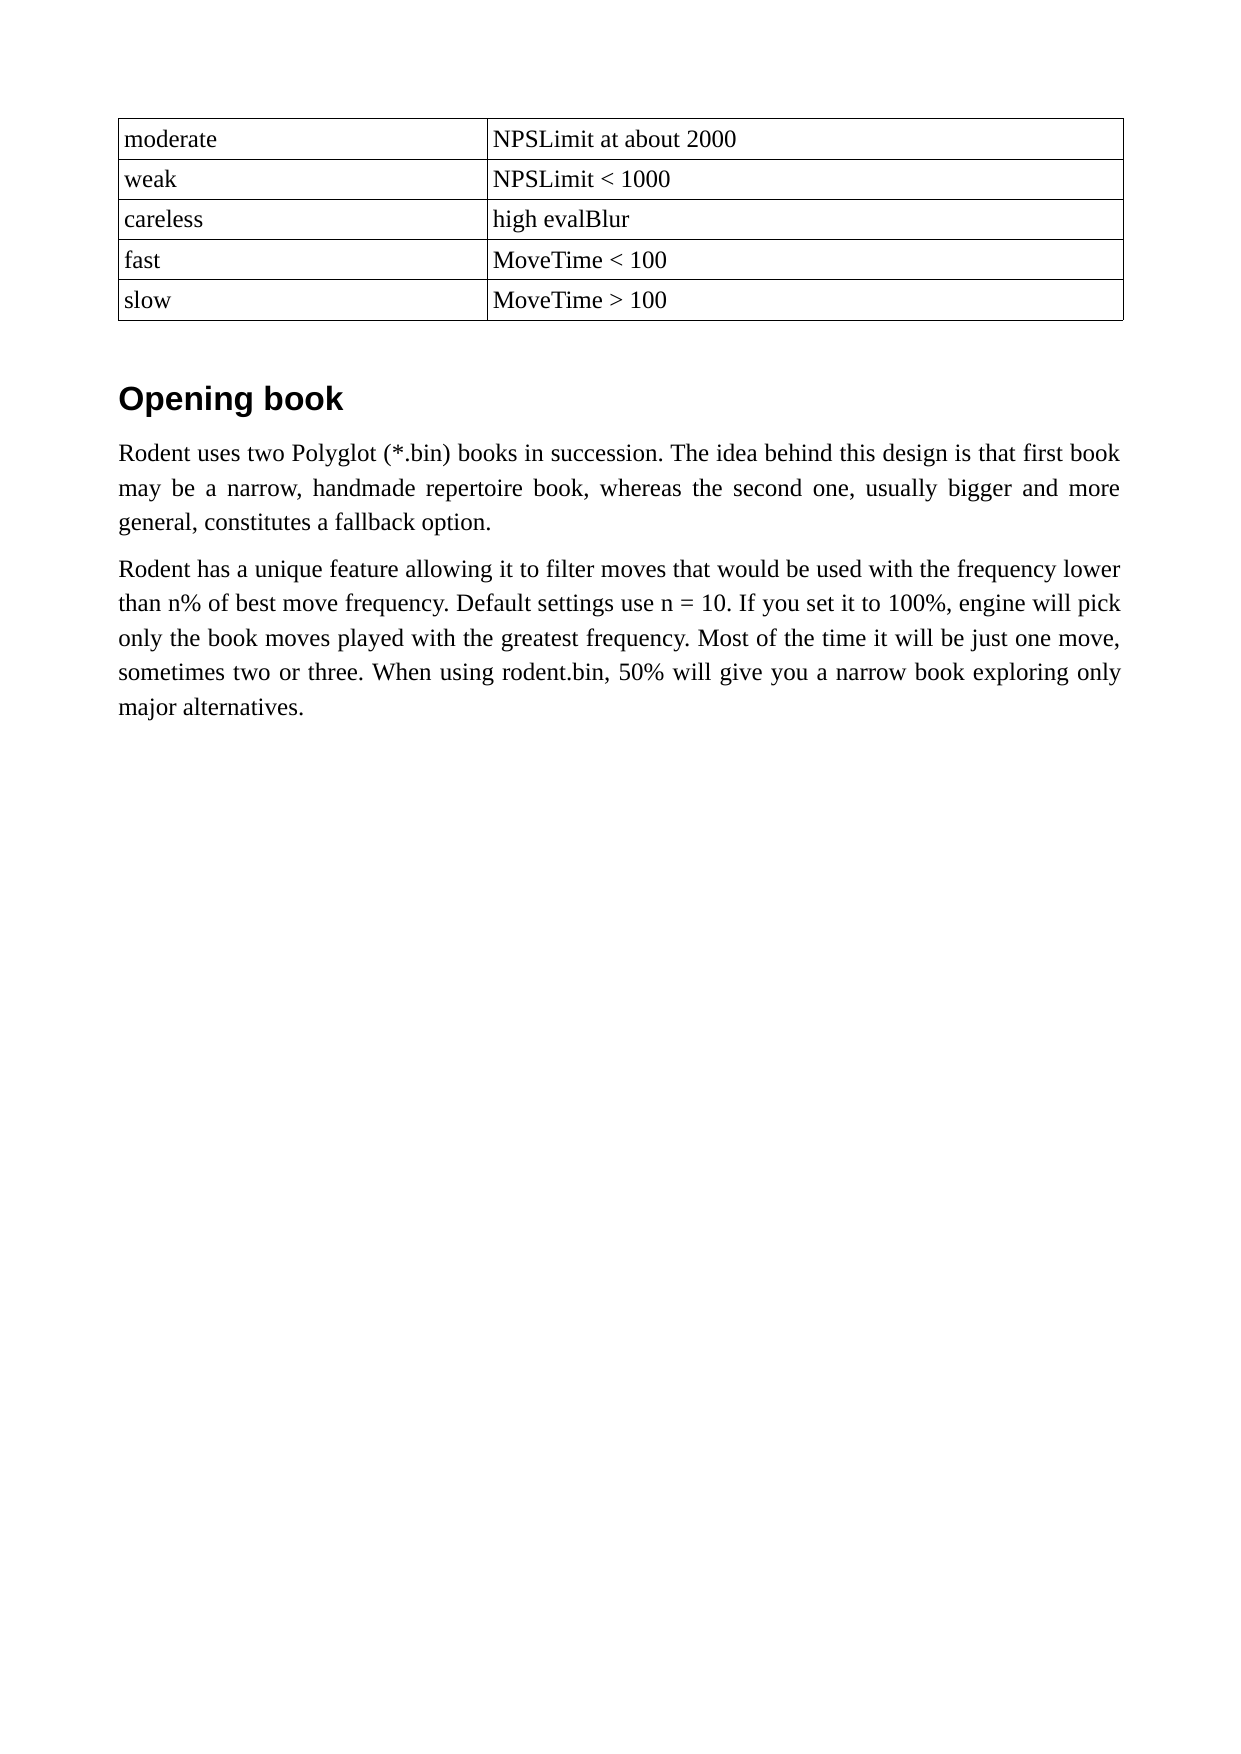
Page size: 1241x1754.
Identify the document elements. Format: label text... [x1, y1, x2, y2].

table_cell slow [119, 280, 487, 320]
table_cell NPSLimit < 1000 [488, 160, 1123, 199]
table_cell high evalBlur [488, 200, 1123, 239]
text Rodent uses two Polyglot (*.bin) books in succession. The idea behind this design is that first book may be a narrow, handmade repertoire book, whereas the second one, usually bigger and more general, constitutes a fallback option. [118, 438, 1122, 536]
subtitle Opening book [118, 379, 1122, 418]
table_cell careless [119, 200, 487, 239]
table_cell MoveTime > 100 [488, 280, 1123, 320]
table_cell moderate [119, 119, 487, 158]
table_cell fast [119, 240, 487, 279]
table_cell NPSLimit at about 2000 [488, 119, 1123, 158]
table_cell weak [119, 160, 487, 199]
table_cell MoveTime < 100 [488, 240, 1123, 279]
text Rodent has a unique feature allowing it to filter moves that would be used with the frequency lower than n% of best move frequency. Default settings use n = 10. If you set it to 100%, engine will pick only the book moves played with the greatest frequency. Most of the time it will be just one move, sometimes two or three. When using rodent.bin, 50% will give you a narrow book exploring only major alternatives. [118, 554, 1122, 721]
